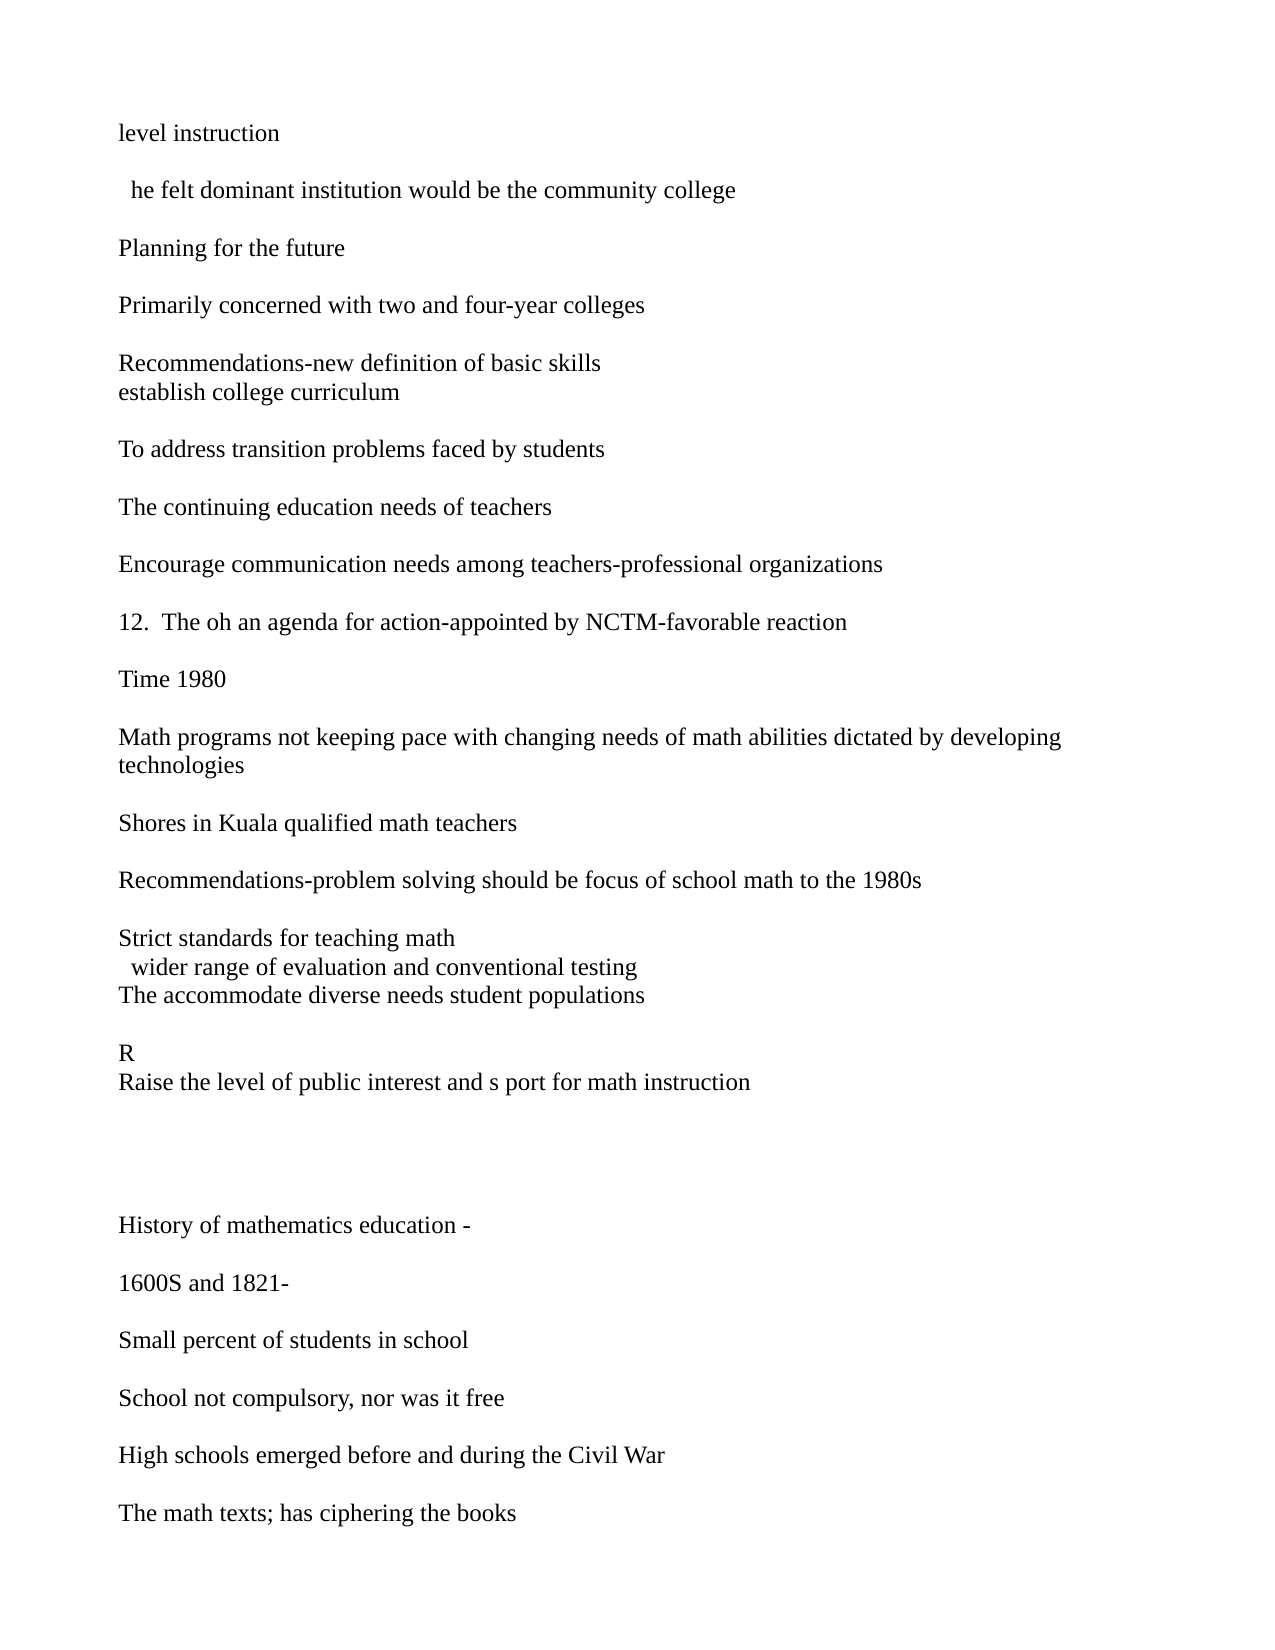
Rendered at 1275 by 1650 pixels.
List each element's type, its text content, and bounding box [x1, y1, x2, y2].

text The accommodate diverse needs student populations [118, 981, 1157, 1009]
text R [118, 1038, 1157, 1067]
text Recommendations-problem solving should be focus of school math to the 1980s [118, 866, 1157, 894]
text 12. The oh an agenda for action-appointed by NCTM-favorable reaction [118, 607, 1157, 636]
text wider range of evaluation and conventional testing [118, 952, 1157, 981]
text Strict standards for teaching math [118, 923, 1157, 952]
text The math texts; has ciphering the books [118, 1498, 1157, 1527]
text Planning for the future [118, 233, 1157, 262]
text Shores in Kuala qualified math teachers [118, 808, 1157, 837]
text level instruction [118, 118, 1157, 147]
text Math programs not keeping pace with changing needs of math abilities dictated by developing technologies [118, 722, 1157, 779]
text Primarily concerned with two and four-year colleges [118, 291, 1157, 319]
text School not compulsory, nor was it free [118, 1383, 1157, 1412]
text establish college curriculum [118, 377, 1157, 406]
text Recommendations-new definition of basic skills [118, 348, 1157, 377]
text Time 1980 [118, 664, 1157, 693]
text To address transition problems faced by students [118, 434, 1157, 463]
text Raise the level of public interest and s port for math instruction [118, 1067, 1157, 1096]
text he felt dominant institution would be the community college [118, 176, 1157, 204]
text History of mathematics education - [118, 1211, 1157, 1239]
text 1600S and 1821- [118, 1268, 1157, 1297]
text Small percent of students in school [118, 1326, 1157, 1354]
text Encourage communication needs among teachers-professional organizations [118, 549, 1157, 578]
text The continuing education needs of teachers [118, 492, 1157, 521]
text High schools emerged before and during the Civil War [118, 1441, 1157, 1469]
